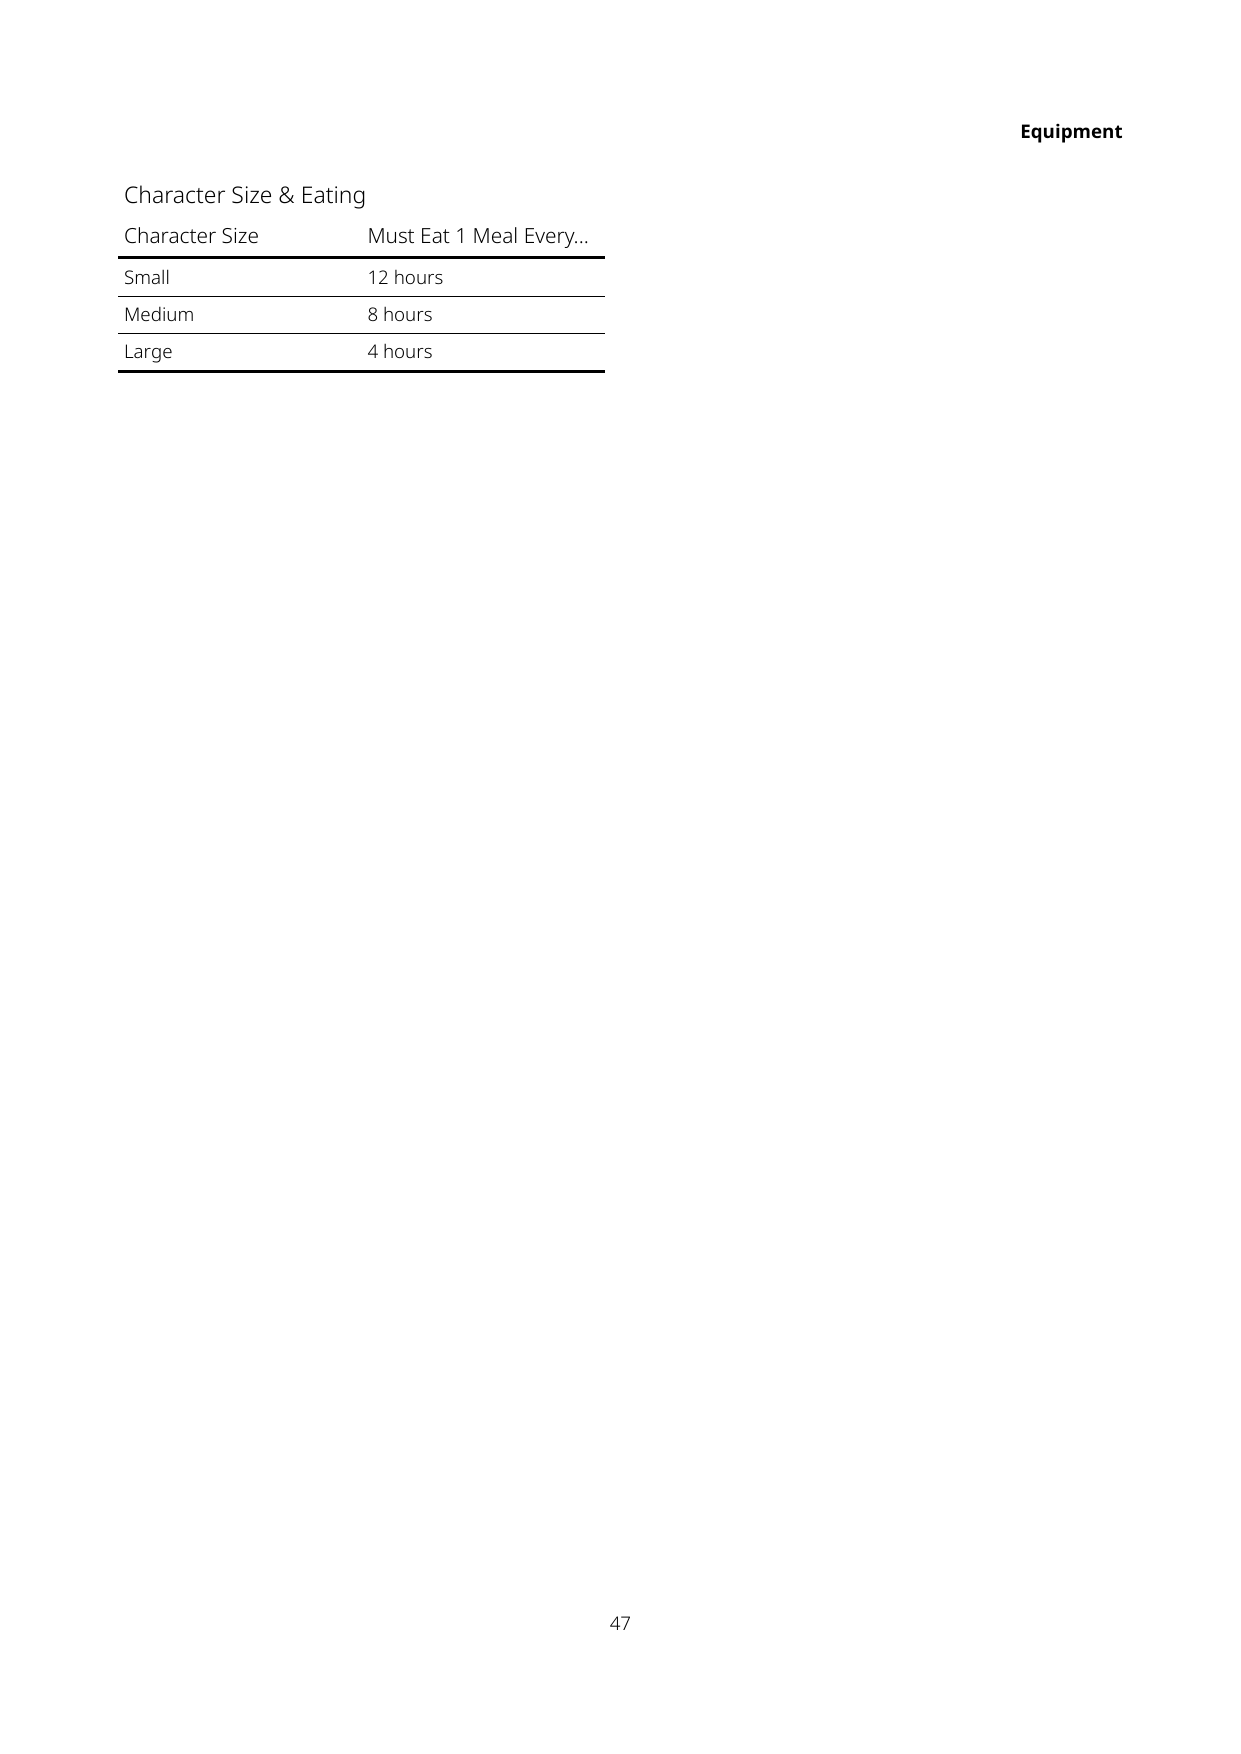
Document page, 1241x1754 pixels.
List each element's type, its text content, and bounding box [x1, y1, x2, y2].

table_header Character Size & Eating [118, 173, 605, 216]
table_cell 4 hours [362, 334, 605, 370]
table_cell 8 hours [362, 297, 605, 333]
table_cell 12 hours [362, 259, 605, 296]
table_cell Character Size [118, 216, 362, 256]
table_cell Large [118, 334, 362, 370]
table_cell Must Eat 1 Meal Every... [362, 216, 605, 256]
table_cell Small [118, 259, 362, 296]
table_cell Medium [118, 297, 362, 333]
